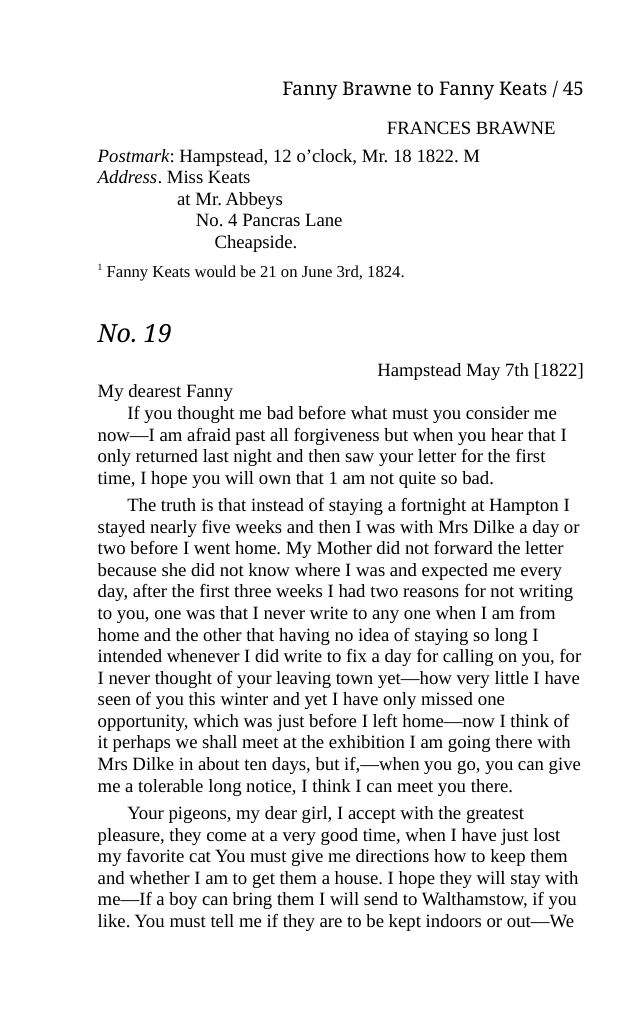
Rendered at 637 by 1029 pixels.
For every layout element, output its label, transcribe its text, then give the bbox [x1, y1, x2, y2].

text Hampstead May 7th [1822] [97, 359, 583, 380]
text Postmark: Hampstead, 12 o’clock, Mr. 18 1822. M [97, 145, 583, 166]
text The truth is that instead of staying a fortnight at Hampton I stayed nearly five weeks and then I was with Mrs Dilke a day or two before I went home. My Mother did not forward the letter because she did not know where I was and expected me every day, after the first three weeks I had two reasons for not writing to you, one was that I never write to any one when I am from home and the other that having no idea of staying so long I intended whenever I did write to fix a day for calling on you, for I never thought of your leaving town yet—how very little I have seen of you this winter and yet I have only missed one opportunity, which was just before I left home—now I think of it perhaps we shall meet at the exhibition I am going there with Mrs Dilke in about ten days, but if,—when you go, you can give me a tolerable long notice, I think I can meet you there. [97, 494, 583, 796]
text If you thought me bad before what must you consider me now—I am afraid past all forgiveness but when you hear that I only returned last night and then saw your letter for the first time, I hope you will own that 1 am not quite so bad. [97, 402, 583, 488]
text at Mr. Abbeys [97, 188, 583, 209]
text 1 Fanny Keats would be 21 on June 3rd, 1824. [97, 261, 583, 281]
text FRANCES BRAWNE [97, 117, 583, 139]
text Your pigeons, my dear girl, I accept with the greatest pleasure, they come at a very good time, when I have just lost my favorite cat You must give me directions how to keep them and whether I am to get them a house. I hope they will stay with me—If a boy can bring them I will send to Walthamstow, if you like. You must tell me if they are to be kept indoors or out—We [97, 802, 583, 931]
text Address. Miss Keats [97, 166, 583, 188]
text Cheapside. [97, 231, 583, 252]
subtitle No. 19 [97, 316, 583, 350]
text My dearest Fanny [97, 380, 583, 402]
text No. 4 Pancras Lane [97, 209, 583, 231]
